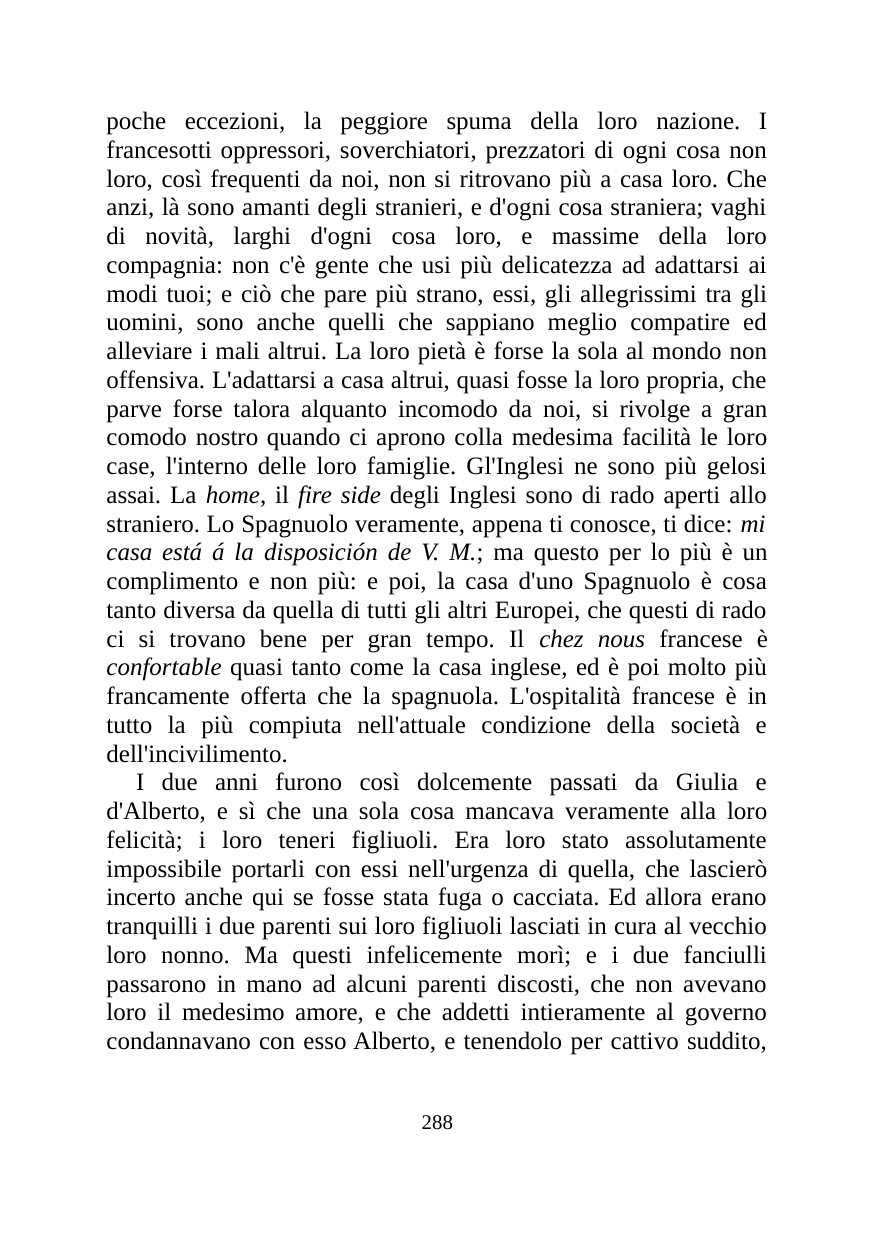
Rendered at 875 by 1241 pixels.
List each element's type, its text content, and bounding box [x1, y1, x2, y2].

text poche eccezioni, la peggiore spuma della loro nazione. I francesotti oppressori, soverchiatori, prezzatori di ogni cosa non loro, così frequenti da noi, non si ritrovano più a casa loro. Che anzi, là sono amanti degli stranieri, e d'ogni cosa straniera; vaghi di novità, larghi d'ogni cosa loro, e massime della loro compagnia: non c'è gente che usi più delicatezza ad adattarsi ai modi tuoi; e ciò che pare più strano, essi, gli allegrissimi tra gli uomini, sono anche quelli che sappiano meglio compatire ed alleviare i mali altrui. La loro pietà è forse la sola al mondo non offensiva. L'adattarsi a casa altrui, quasi fosse la loro propria, che parve forse talora alquanto incomodo da noi, si rivolge a gran comodo nostro quando ci aprono colla medesima facilità le loro case, l'interno delle loro famiglie. Gl'Inglesi ne sono più gelosi assai. La home, il fire side degli Inglesi sono di rado aperti allo straniero. Lo Spagnuolo veramente, appena ti conosce, ti dice: mi casa está á la disposición de V. M.; ma questo per lo più è un complimento e non più: e poi, la casa d'uno Spagnuolo è cosa tanto diversa da quella di tutti gli altri Europei, che questi di rado ci si trovano bene per gran tempo. Il chez nous francese è confortable quasi tanto come la casa inglese, ed è poi molto più francamente offerta che la spagnuola. L'ospitalità francese è in tutto la più compiuta nell'attuale condizione della società e dell'incivilimento. [106, 106, 768, 767]
text I due anni furono così dolcemente passati da Giulia e d'Alberto, e sì che una sola cosa mancava veramente alla loro felicità; i loro teneri figliuoli. Era loro stato assolutamente impossibile portarli con essi nell'urgenza di quella, che lascierò incerto anche qui se fosse stata fuga o cacciata. Ed allora erano tranquilli i due parenti sui loro figliuoli lasciati in cura al vecchio loro nonno. Ma questi infelicemente morì; e i due fanciulli passarono in mano ad alcuni parenti discosti, che non avevano loro il medesimo amore, e che addetti intieramente al governo condannavano con esso Alberto, e tenendolo per cattivo suddito, [106, 767, 768, 1055]
